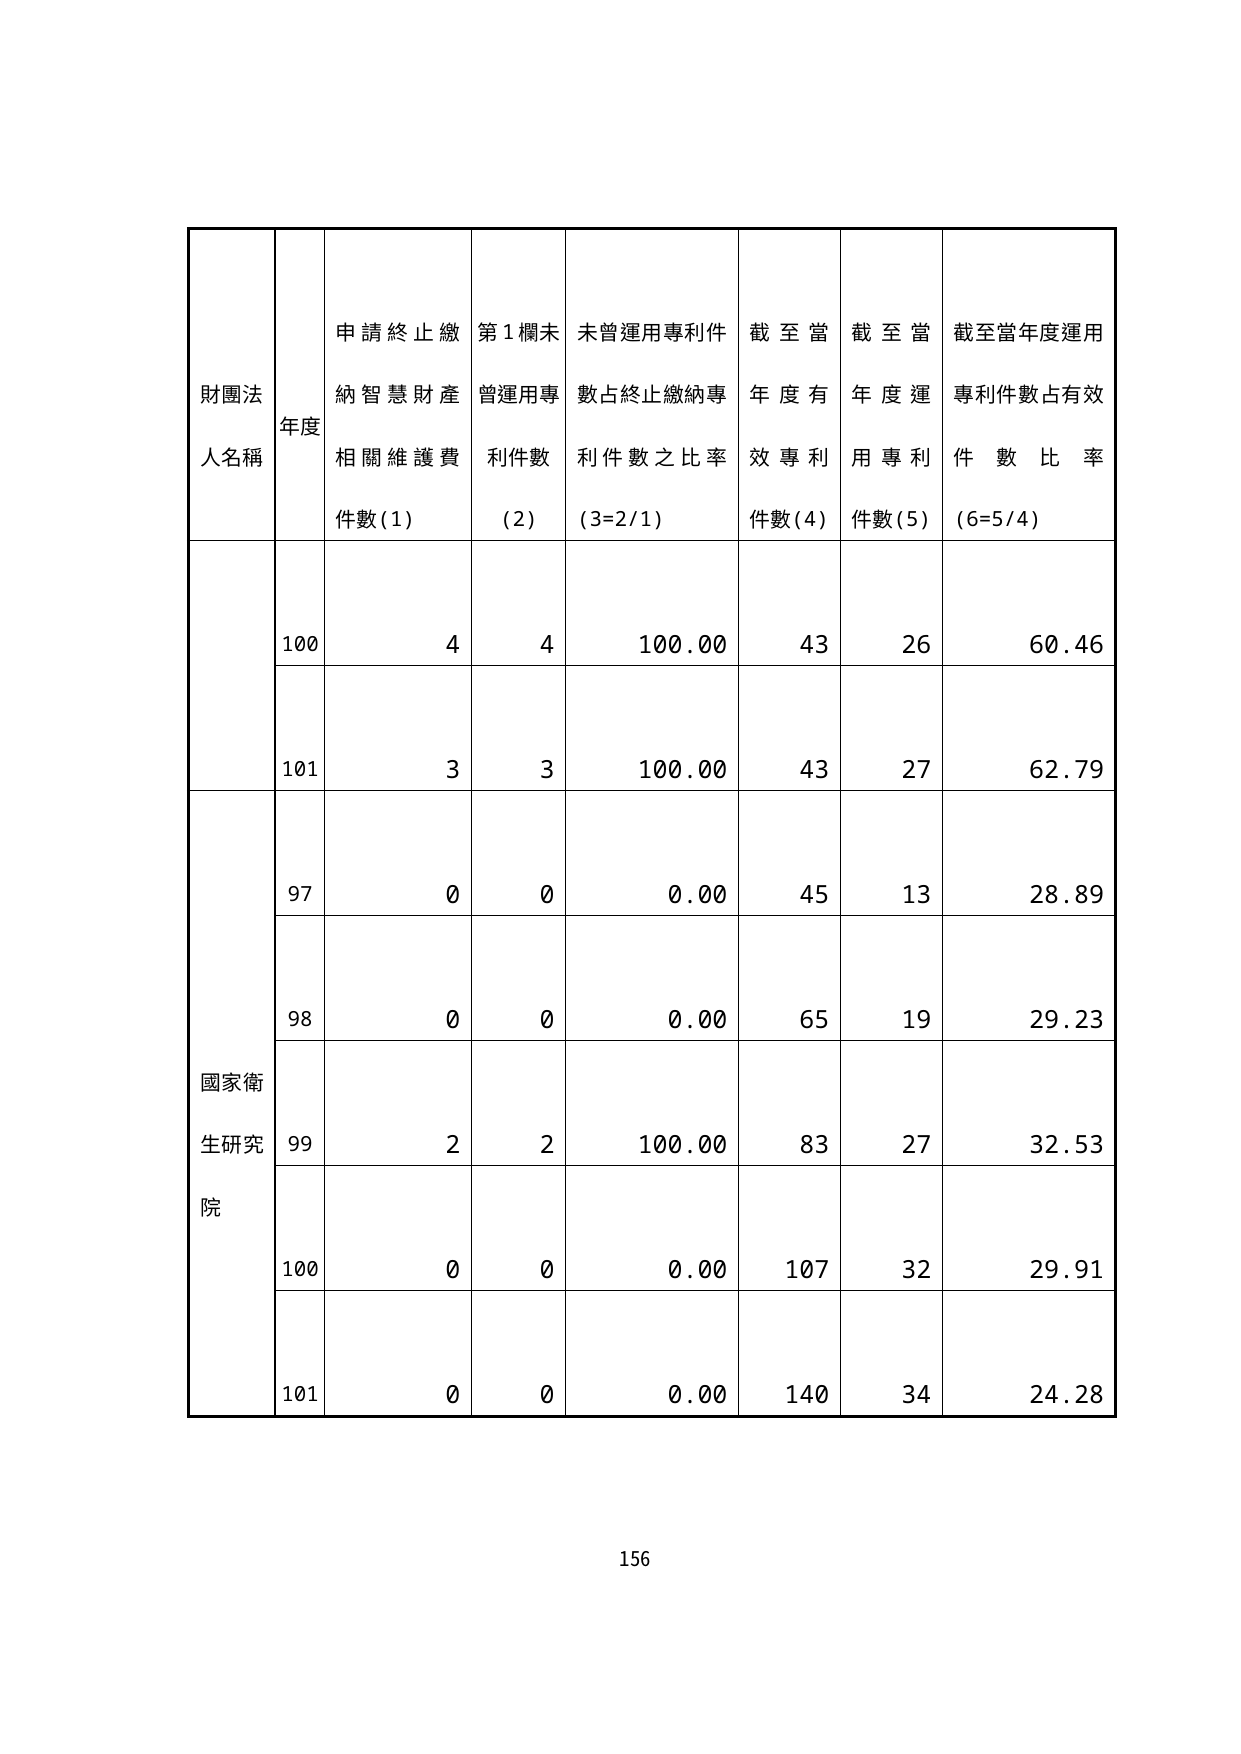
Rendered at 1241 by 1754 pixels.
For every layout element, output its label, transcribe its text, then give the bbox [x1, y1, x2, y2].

table_cell 4 [472, 541, 565, 665]
table_cell 0 [325, 916, 471, 1040]
table_cell 0.00 [566, 1291, 738, 1415]
table_cell 60.46 [943, 541, 1114, 665]
table_cell 0 [472, 916, 565, 1040]
table_header 未曾運用專利件數占終止繳納專利件數之比率(3=2/1) [566, 230, 738, 540]
table_cell 3 [325, 666, 471, 790]
table_cell [190, 541, 274, 790]
table_cell 100 [276, 541, 324, 665]
table_cell 2 [472, 1041, 565, 1165]
table_cell 0 [325, 1166, 471, 1290]
table_header 截至當年度運用專利件數占有效件數比率(6=5/4) [943, 230, 1114, 540]
table_cell 0 [472, 791, 565, 915]
table_cell 3 [472, 666, 565, 790]
table_cell 32 [841, 1166, 942, 1290]
table_cell 0 [325, 1291, 471, 1415]
table_cell 43 [739, 541, 840, 665]
table_header 第1欄未曾運用專利件數(2) [472, 230, 565, 540]
table_cell 100.00 [566, 1041, 738, 1165]
table_cell 0 [472, 1166, 565, 1290]
table_cell 0 [472, 1291, 565, 1415]
table_cell 27 [841, 1041, 942, 1165]
table_cell 32.53 [943, 1041, 1114, 1165]
table_cell 98 [276, 916, 324, 1040]
table_header 年度 [276, 230, 324, 540]
table_cell 19 [841, 916, 942, 1040]
table_cell 國家衛生研究院 [190, 791, 274, 1415]
table_cell 27 [841, 666, 942, 790]
table_cell 4 [325, 541, 471, 665]
table_cell 43 [739, 666, 840, 790]
table_cell 24.28 [943, 1291, 1114, 1415]
table_cell 101 [276, 666, 324, 790]
table_cell 100 [276, 1166, 324, 1290]
table_cell 34 [841, 1291, 942, 1415]
table_cell 0.00 [566, 916, 738, 1040]
table_cell 97 [276, 791, 324, 915]
table_cell 83 [739, 1041, 840, 1165]
table_cell 29.23 [943, 916, 1114, 1040]
table_cell 62.79 [943, 666, 1114, 790]
table_cell 2 [325, 1041, 471, 1165]
table_cell 101 [276, 1291, 324, 1415]
table_cell 26 [841, 541, 942, 665]
table_header 截至當年度運用專利件數(5) [841, 230, 942, 540]
table_cell 140 [739, 1291, 840, 1415]
table_cell 0.00 [566, 791, 738, 915]
table_cell 0.00 [566, 1166, 738, 1290]
table_cell 0 [325, 791, 471, 915]
table_header 財團法人名稱 [190, 230, 274, 540]
table_cell 99 [276, 1041, 324, 1165]
table_cell 100.00 [566, 541, 738, 665]
table_header 截至當年度有效專利件數(4) [739, 230, 840, 540]
table_cell 107 [739, 1166, 840, 1290]
table_cell 13 [841, 791, 942, 915]
table_cell 29.91 [943, 1166, 1114, 1290]
table_header 申請終止繳納智慧財產相關維護費件數(1) [325, 230, 471, 540]
table_cell 45 [739, 791, 840, 915]
table_cell 28.89 [943, 791, 1114, 915]
table_cell 100.00 [566, 666, 738, 790]
table_cell 65 [739, 916, 840, 1040]
